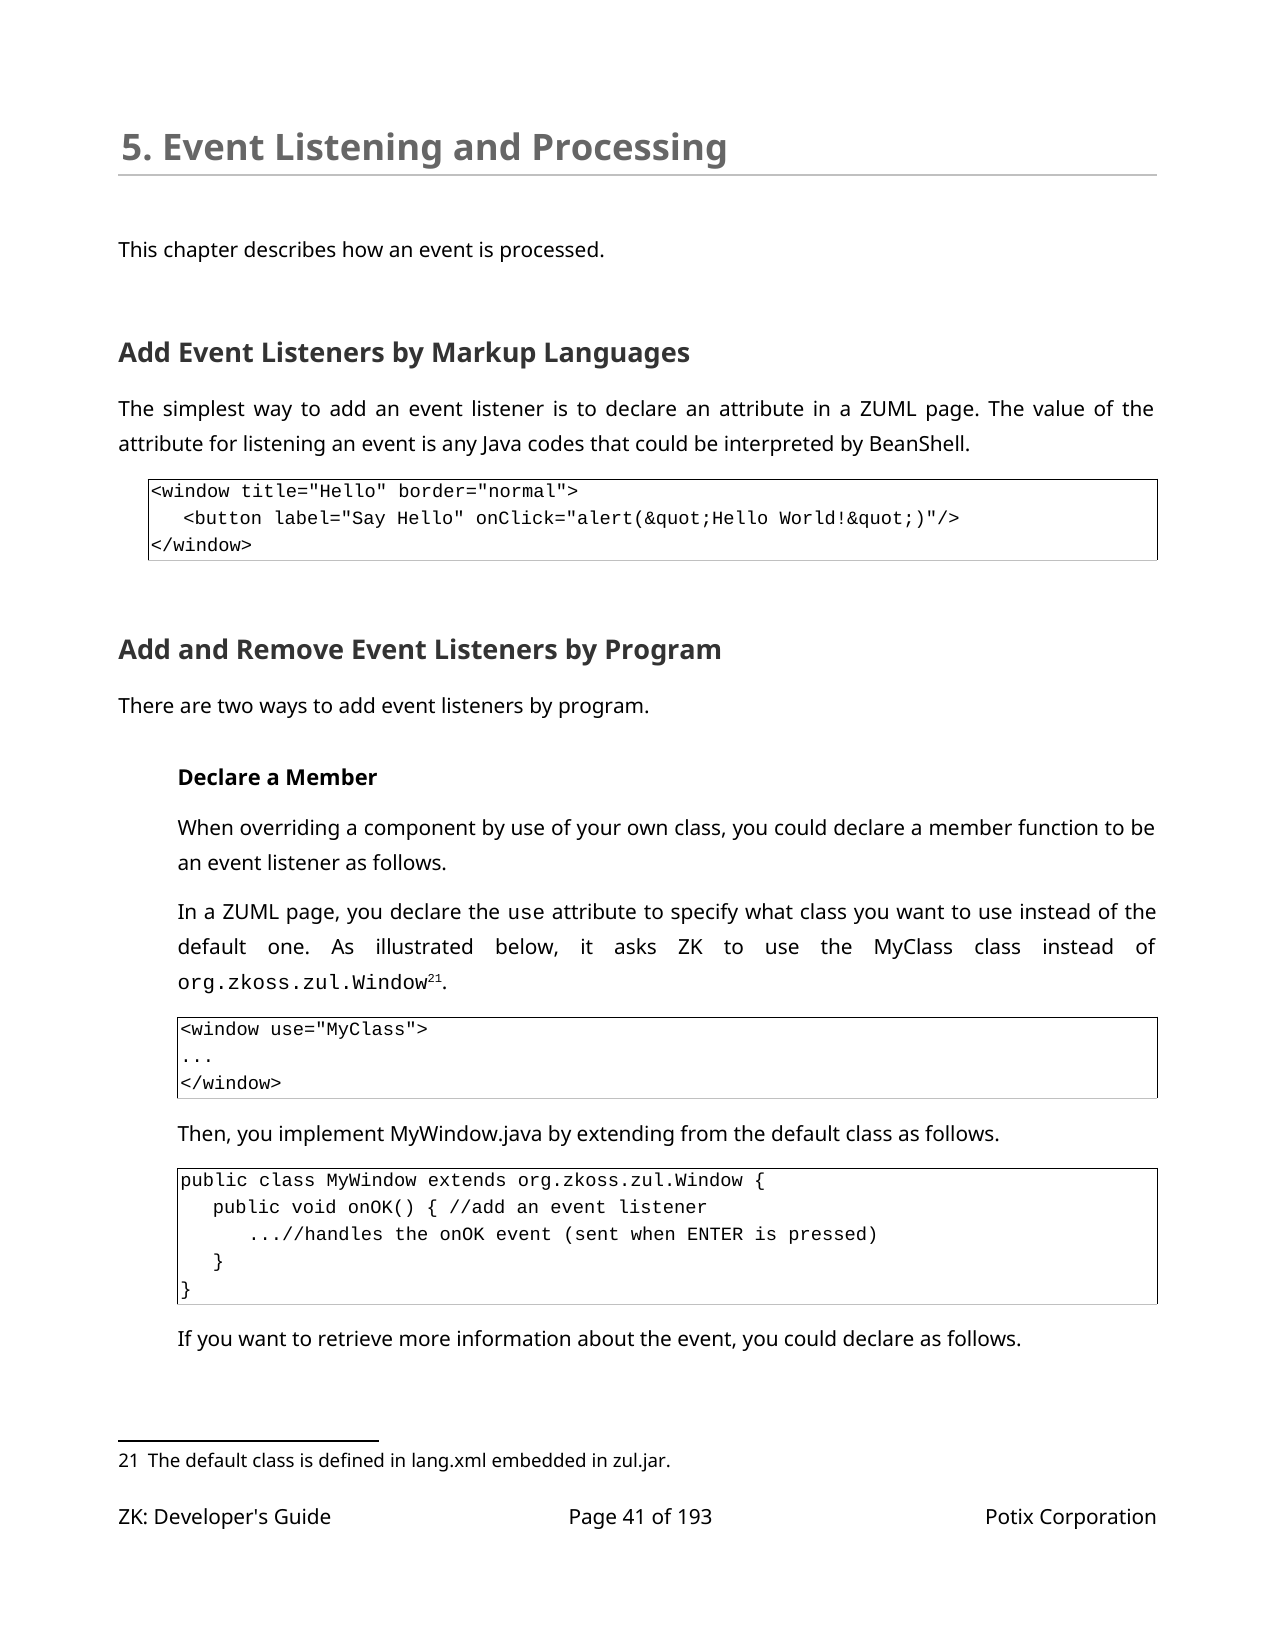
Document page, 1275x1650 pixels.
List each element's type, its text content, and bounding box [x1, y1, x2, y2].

text <button label="Say Hello" onClick="alert(&quot;Hello World!&quot;)"/> [149, 506, 1157, 530]
subtitle Add Event Listeners by Markup Languages [118, 334, 1157, 371]
text The simplest way to add an event listener is to declare an attribute in a ZUML page. The value of the attribute for listening an event is any Java codes that could be interpreted by BeanShell. [118, 394, 1157, 458]
text public class MyWindow extends org.zkoss.zul.Window { [178, 1169, 1157, 1192]
subtitle Add and Remove Event Listeners by Program [118, 631, 1157, 668]
text </window> [178, 1071, 1157, 1098]
text <window use="MyClass"> [178, 1018, 1157, 1041]
text ...//handles the onOK event (sent when ENTER is pressed) [178, 1222, 1157, 1246]
text } [178, 1249, 1157, 1274]
text If you want to retrieve more information about the event, you could declare as follows. [177, 1324, 1157, 1353]
text Then, you implement MyWindow.java by extending from the default class as follows. [177, 1119, 1157, 1147]
text </window> [149, 533, 1157, 560]
subtitle Declare a Member [177, 762, 1157, 792]
text public void onOK() { //add an event listener [178, 1195, 1157, 1219]
text When overriding a component by use of your own class, you could declare a member function to be an event listener as follows. [177, 813, 1157, 876]
subtitle 5. Event Listening and Processing [118, 118, 1157, 174]
text The default class is defined in lang.xml embedded in zul.jar. [118, 1447, 1157, 1473]
text In a ZUML page, you declare the use attribute to specify what class you want to use instead of the default one. As illustrated below, it asks ZK to use the MyClass class instead of org.zkoss.zul.Window. [177, 897, 1157, 996]
text ... [178, 1044, 1157, 1068]
text <window title="Hello" border="normal"> [149, 480, 1157, 503]
text } [178, 1277, 1157, 1304]
text This chapter describes how an event is processed. [118, 235, 1157, 263]
text There are two ways to add event listeners by program. [118, 691, 1157, 719]
